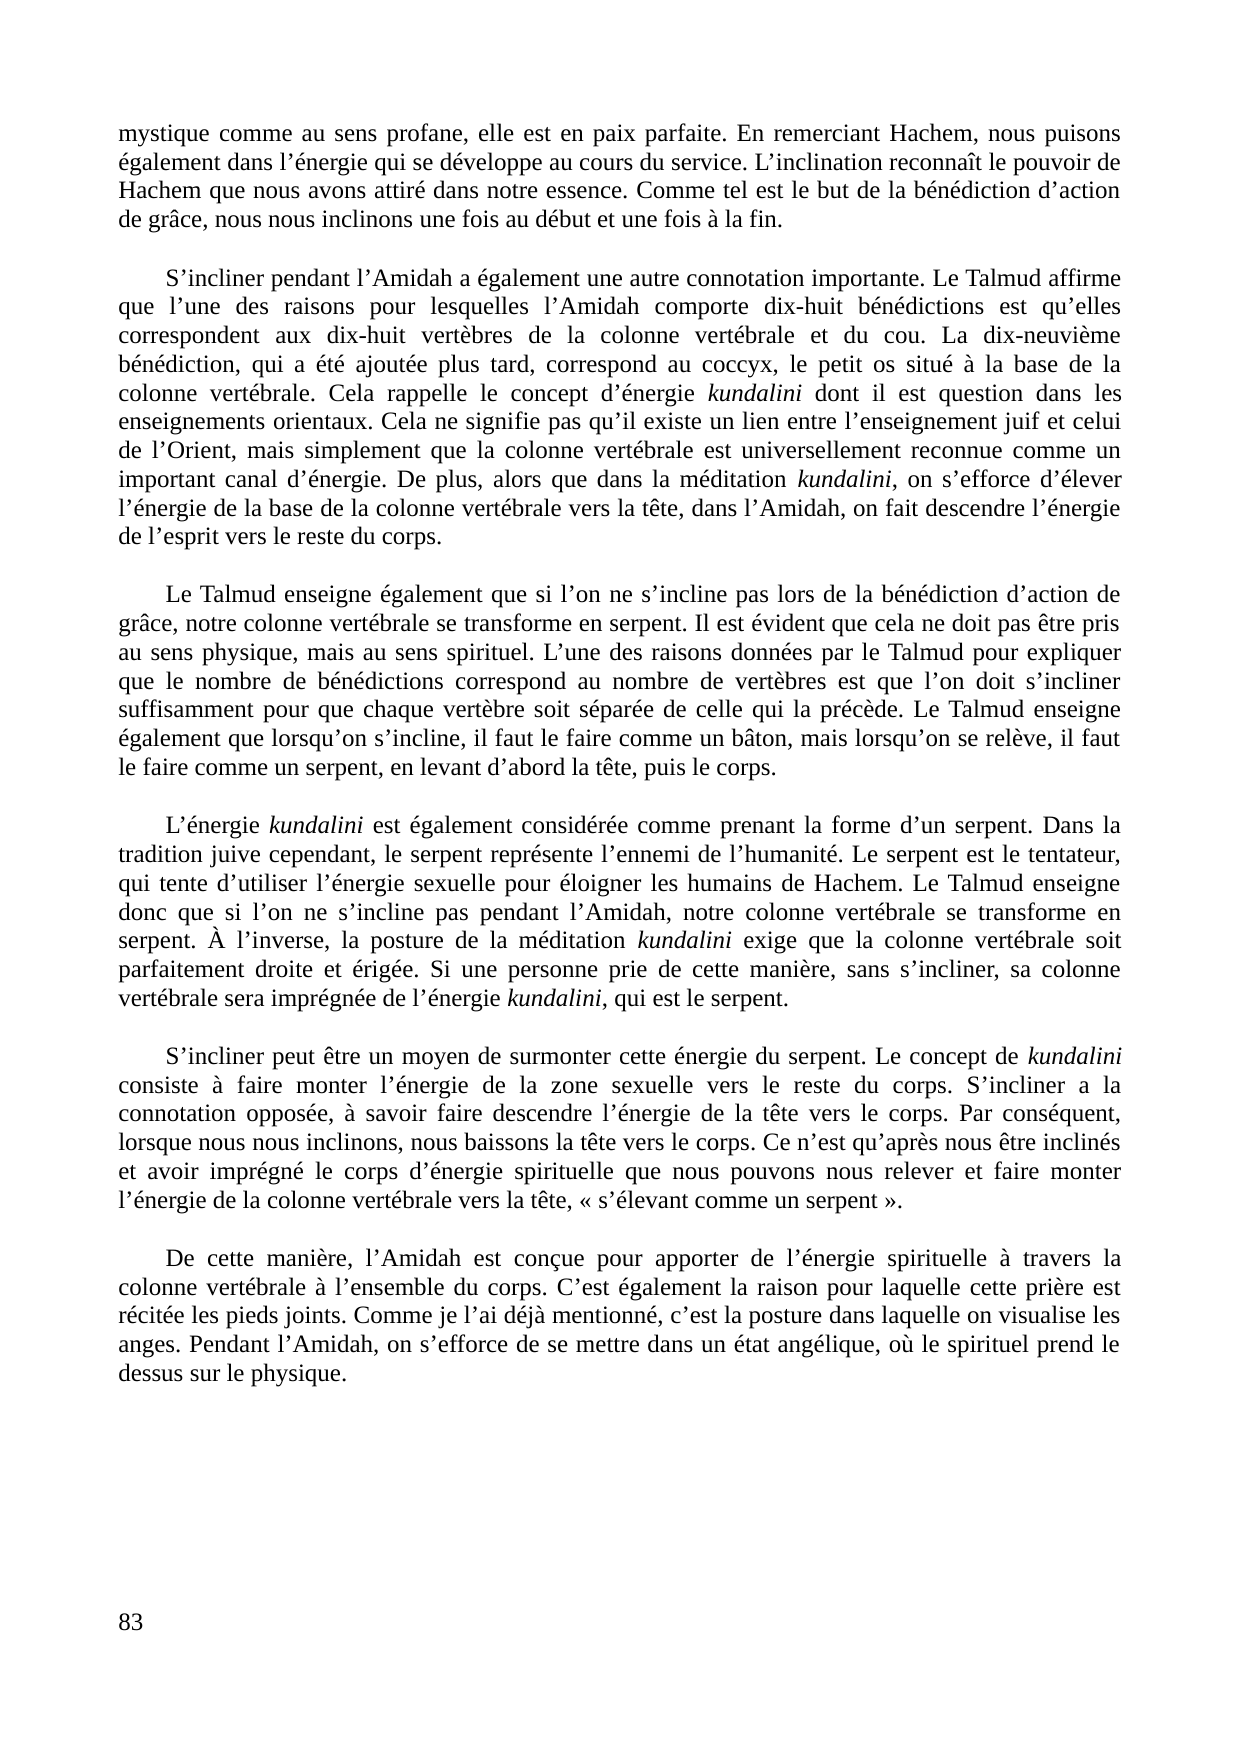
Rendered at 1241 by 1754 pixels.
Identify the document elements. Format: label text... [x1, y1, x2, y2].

text Le Talmud enseigne également que si l’on ne s’incline pas lors de la bénédiction d’action de grâce, notre colonne vertébrale se transforme en serpent. Il est évident que cela ne doit pas être pris au sens physique, mais au sens spirituel. L’une des raisons données par le Talmud pour expliquer que le nombre de bénédictions correspond au nombre de vertèbres est que l’on doit s’incliner suffisamment pour que chaque vertèbre soit séparée de celle qui la précède. Le Talmud enseigne également que lorsqu’on s’incline, il faut le faire comme un bâton, mais lorsqu’on se relève, il faut le faire comme un serpent, en levant d’abord la tête, puis le corps. [118, 579, 1122, 781]
text mystique comme au sens profane, elle est en paix parfaite. En remerciant Hachem, nous puisons également dans l’énergie qui se développe au cours du service. L’inclination reconnaît le pouvoir de Hachem que nous avons attiré dans notre essence. Comme tel est le but de la bénédiction d’action de grâce, nous nous inclinons une fois au début et une fois à la fin. [118, 118, 1122, 233]
text L’énergie kundalini est également considérée comme prenant la forme d’un serpent. Dans la tradition juive cependant, le serpent représente l’ennemi de l’humanité. Le serpent est le tentateur, qui tente d’utiliser l’énergie sexuelle pour éloigner les humains de Hachem. Le Talmud enseigne donc que si l’on ne s’incline pas pendant l’Amidah, notre colonne vertébrale se transforme en serpent. À l’inverse, la posture de la méditation kundalini exige que la colonne vertébrale soit parfaitement droite et érigée. Si une personne prie de cette manière, sans s’incliner, sa colonne vertébrale sera imprégnée de l’énergie kundalini, qui est le serpent. [118, 810, 1122, 1012]
text S’incliner pendant l’Amidah a également une autre connotation importante. Le Talmud affirme que l’une des raisons pour lesquelles l’Amidah comporte dix-huit bénédictions est qu’elles correspondent aux dix-huit vertèbres de la colonne vertébrale et du cou. La dix-neuvième bénédiction, qui a été ajoutée plus tard, correspond au coccyx, le petit os situé à la base de la colonne vertébrale. Cela rappelle le concept d’énergie kundalini dont il est question dans les enseignements orientaux. Cela ne signifie pas qu’il existe un lien entre l’enseignement juif et celui de l’Orient, mais simplement que la colonne vertébrale est universellement reconnue comme un important canal d’énergie. De plus, alors que dans la méditation kundalini, on s’efforce d’élever l’énergie de la base de la colonne vertébrale vers la tête, dans l’Amidah, on fait descendre l’énergie de l’esprit vers le reste du corps. [118, 263, 1122, 550]
text S’incliner peut être un moyen de surmonter cette énergie du serpent. Le concept de kundalini consiste à faire monter l’énergie de la zone sexuelle vers le reste du corps. S’incliner a la connotation opposée, à savoir faire descendre l’énergie de la tête vers le corps. Par conséquent, lorsque nous nous inclinons, nous baissons la tête vers le corps. Ce n’est qu’après nous être inclinés et avoir imprégné le corps d’énergie spirituelle que nous pouvons nous relever et faire monter l’énergie de la colonne vertébrale vers la tête, « s’élevant comme un serpent ». [118, 1041, 1122, 1213]
text De cette manière, l’Amidah est conçue pour apporter de l’énergie spirituelle à travers la colonne vertébrale à l’ensemble du corps. C’est également la raison pour laquelle cette prière est récitée les pieds joints. Comme je l’ai déjà mentionné, c’est la posture dans laquelle on visualise les anges. Pendant l’Amidah, on s’efforce de se mettre dans un état angélique, où le spirituel prend le dessus sur le physique. [118, 1243, 1122, 1387]
